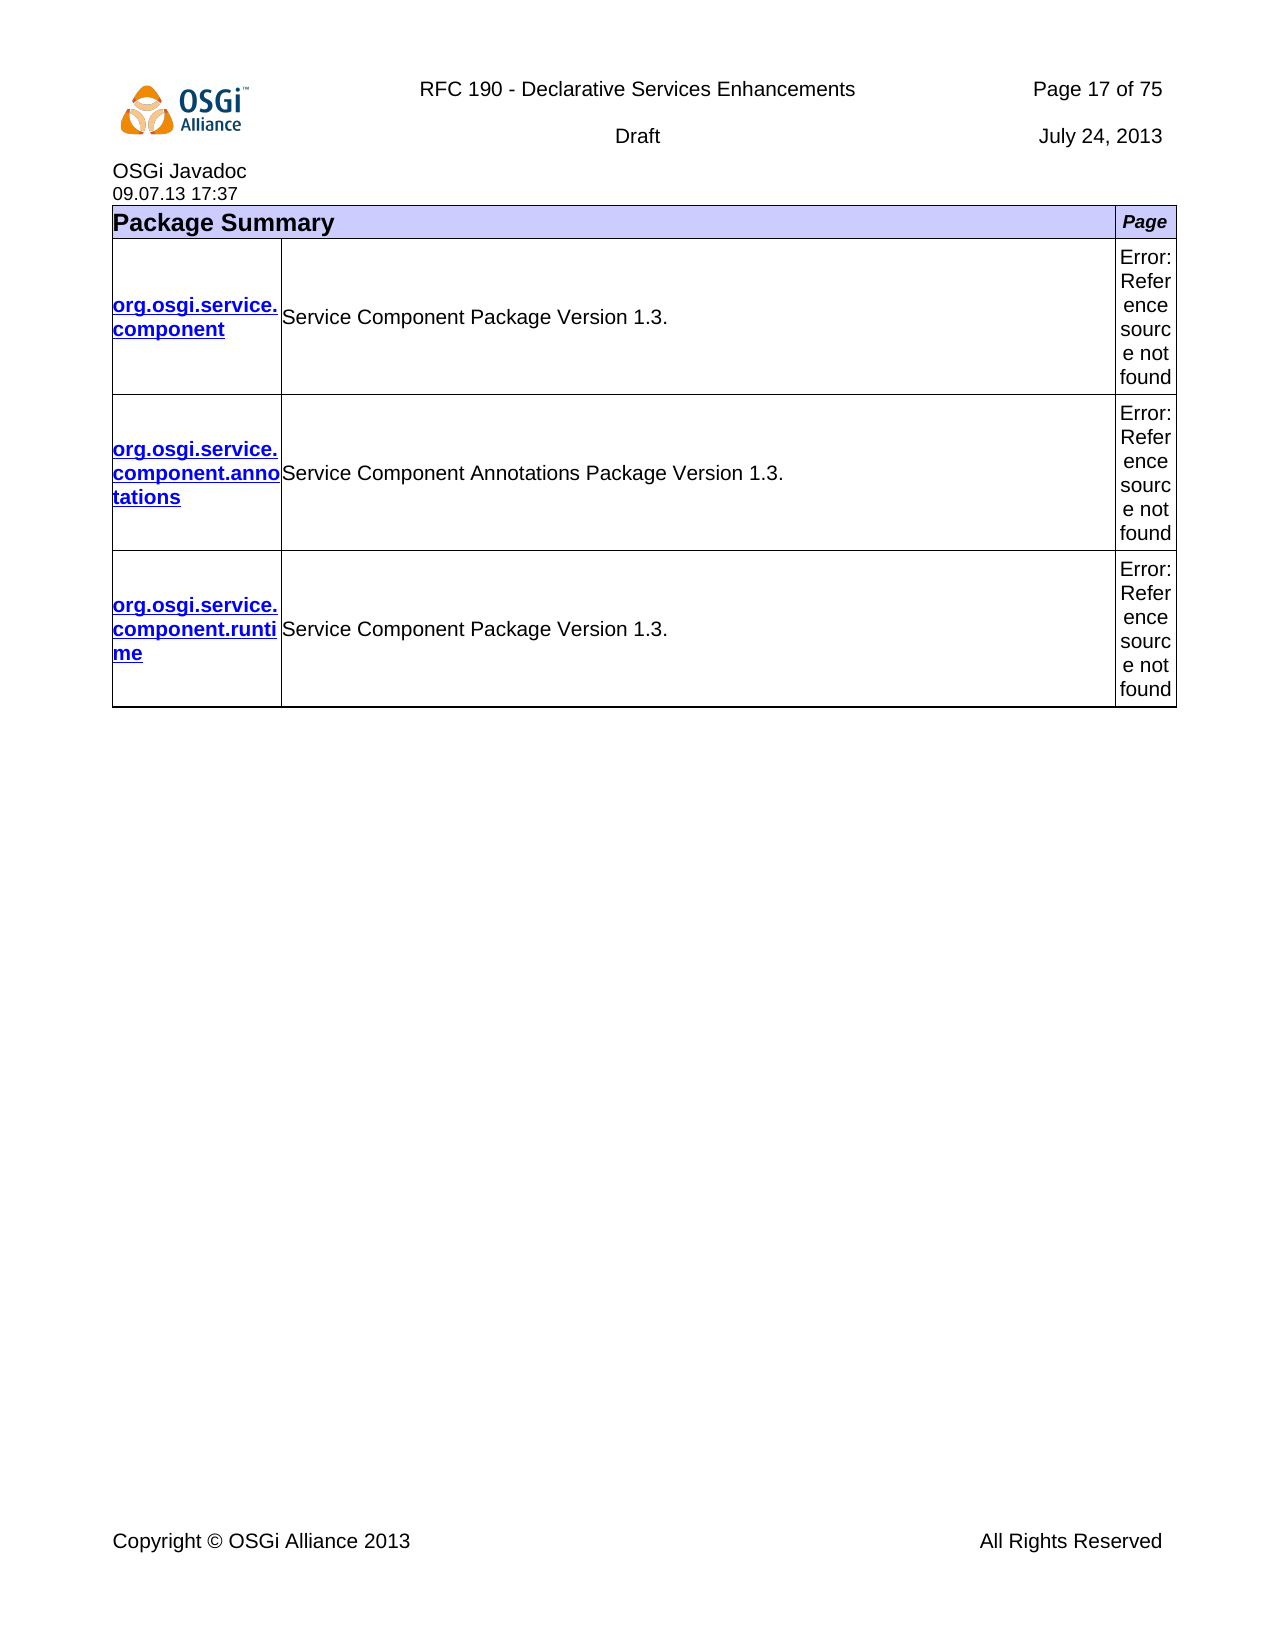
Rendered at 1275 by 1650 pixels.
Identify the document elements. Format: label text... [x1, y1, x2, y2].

table_cell Service Component Package Version 1.3. [282, 551, 1115, 706]
table_cell Error: Reference source not found [1116, 395, 1176, 550]
text OSGi Javadoc [112, 159, 1162, 183]
picture [113, 78, 257, 142]
text 09.07.13 17:37 [112, 183, 1162, 204]
table_cell org.osgi.service.component.runtime [113, 551, 281, 706]
table_header Package Summary [113, 206, 1115, 238]
table_cell Error: Reference source not found [1116, 551, 1176, 706]
table_cell Error: Reference source not found [1116, 239, 1176, 394]
table_cell org.osgi.service.component [113, 239, 281, 394]
table_header Page [1116, 206, 1176, 238]
table_cell Service Component Annotations Package Version 1.3. [282, 395, 1115, 550]
table_cell org.osgi.service.component.annotations [113, 395, 281, 550]
table_cell Service Component Package Version 1.3. [282, 239, 1115, 394]
